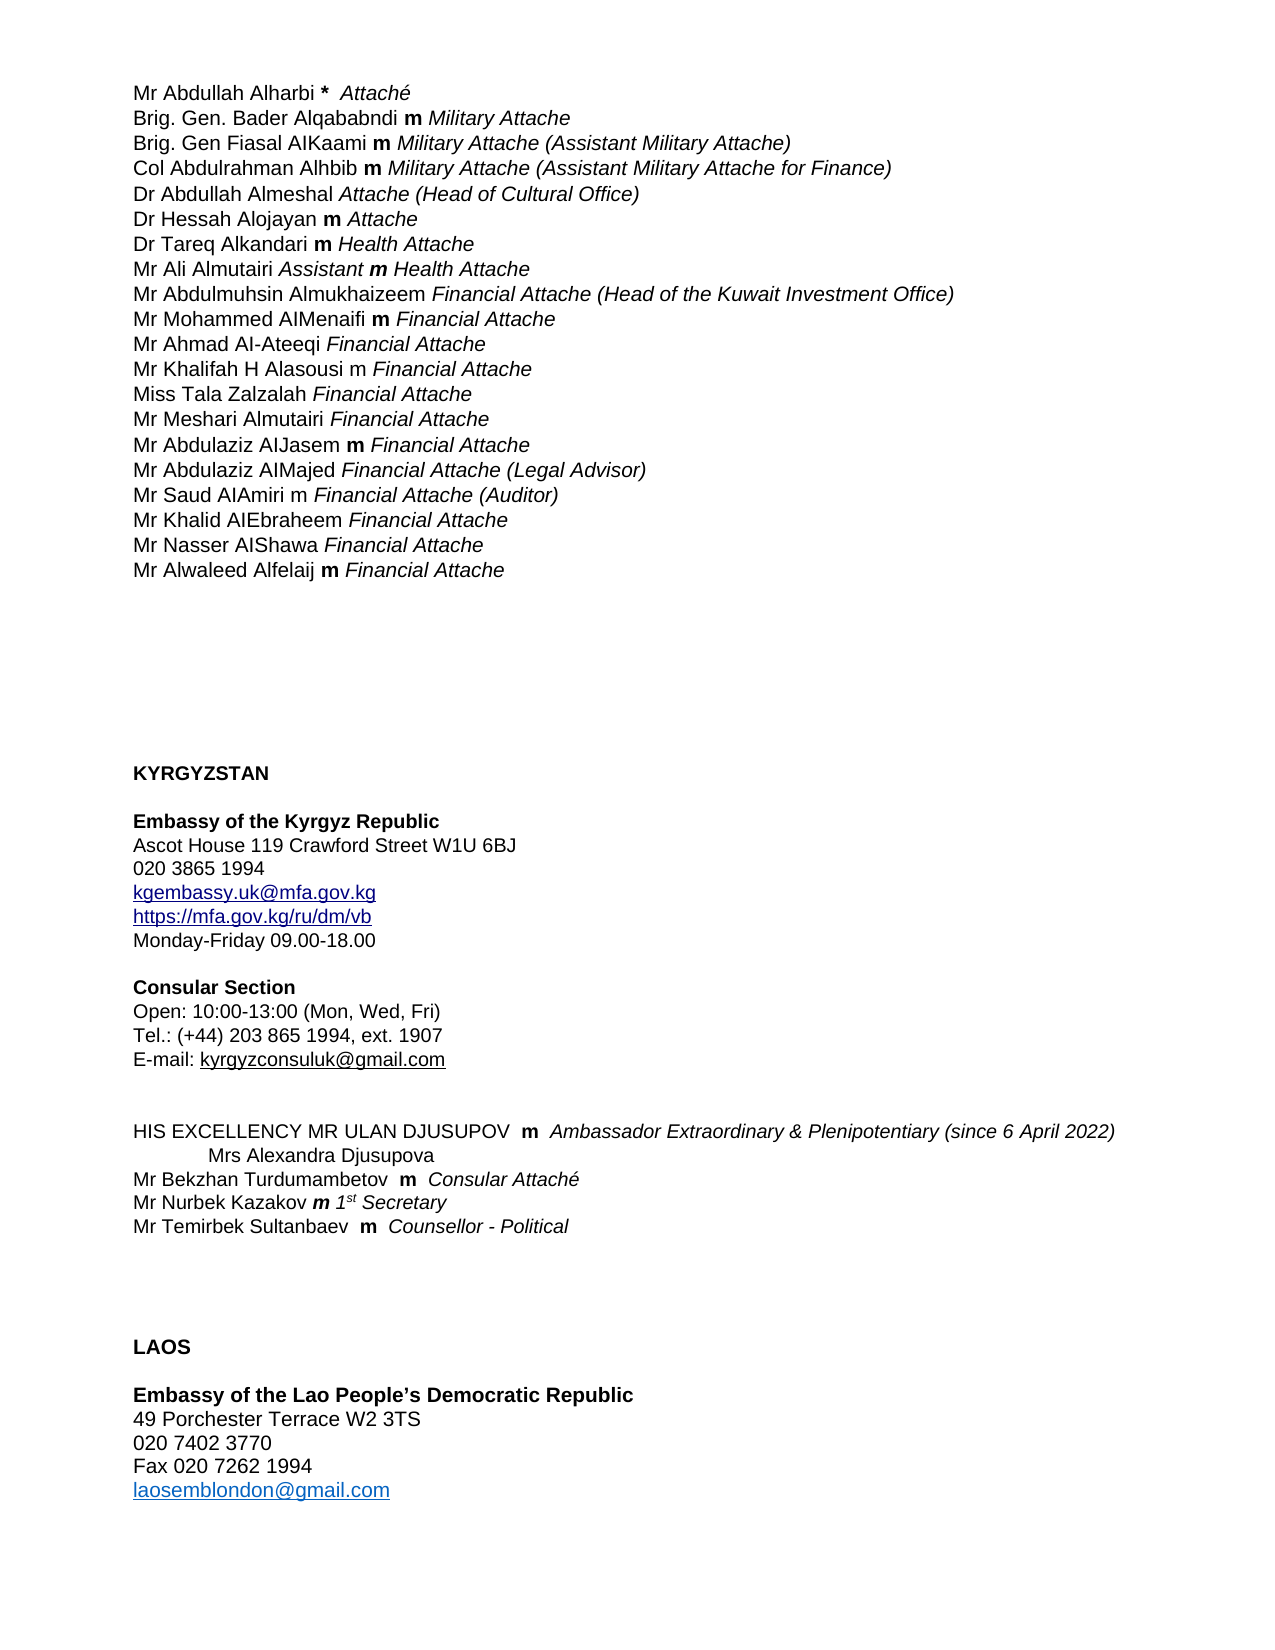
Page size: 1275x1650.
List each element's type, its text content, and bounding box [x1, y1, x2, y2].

text Dr Abdullah Almeshal Attache (Head of Cultural Office) [133, 181, 1181, 205]
text 020 3865 1994 [133, 857, 1181, 880]
text Mr Abdullah Alharbi * Attaché [133, 81, 1181, 105]
text Dr Hessah Alojayan m Attache [133, 206, 1181, 230]
text Monday-Friday 09.00-18.00 [133, 928, 1181, 951]
text Ascot House 119 Crawford Street W1U 6BJ [133, 833, 1181, 856]
text HIS EXCELLENCY MR ULAN DJUSUPOV m Ambassador Extraordinary & Plenipotentiary (since 6 April 2022) [133, 1120, 1181, 1143]
text Dr Tareq Alkandari m Health Attache [133, 232, 1181, 256]
text 020 7402 3770 [133, 1430, 1181, 1454]
text Fax 020 7262 1994 [133, 1454, 1181, 1478]
text KYRGYZSTAN [133, 762, 1181, 785]
text Mr Khalifah H Alasousi m Financial Attache [133, 357, 1181, 381]
text Mr Ahmad AI-Ateeqi Financial Attache [133, 332, 1181, 356]
text Mr Meshari Almutairi Financial Attache [133, 407, 1181, 431]
text Embassy of the Lao People’s Democratic Republic [133, 1382, 1181, 1406]
text Mr Khalid AIEbraheem Financial Attache [133, 508, 1181, 532]
text Mr Abdulaziz AIMajed Financial Attache (Legal Advisor) [133, 457, 1181, 481]
text Mr Nasser AIShawa Financial Attache [133, 533, 1181, 557]
text https://mfa.gov.kg/ru/dm/vb [133, 905, 1181, 927]
text Mr Bekzhan Turdumambetov m Consular Attaché [133, 1167, 1181, 1190]
text Mr Nurbek Kazakov m 1st Secretary [133, 1191, 1181, 1214]
text Mr Mohammed AIMenaifi m Financial Attache [133, 307, 1181, 331]
text Mr Ali Almutairi Assistant m Health Attache [133, 257, 1181, 281]
text Brig. Gen Fiasal AIKaami m Military Attache (Assistant Military Attache) [133, 131, 1181, 155]
text Open: 10:00-13:00 (Mon, Wed, Fri) [133, 1000, 1181, 1022]
text Miss Tala Zalzalah Financial Attache [133, 382, 1181, 406]
text Mrs Alexandra Djusupova [133, 1144, 1181, 1166]
text Mr Alwaleed Alfelaij m Financial Attache [133, 558, 1181, 582]
text LAOS [133, 1334, 1181, 1358]
text Embassy of the Kyrgyz Republic [133, 810, 1181, 832]
text Mr Abdulaziz AIJasem m Financial Attache [133, 432, 1181, 456]
text E-mail: kyrgyzconsuluk@gmail.com [133, 1047, 1181, 1071]
text Mr Saud AIAmiri m Financial Attache (Auditor) [133, 483, 1181, 507]
text Col Abdulrahman Alhbib m Military Attache (Assistant Military Attache for Finance) [133, 156, 1181, 180]
text laosemblondon@gmail.com [133, 1478, 1181, 1502]
text Mr Abdulmuhsin Almukhaizeem Financial Attache (Head of the Kuwait Investment Office) [133, 282, 1181, 306]
text Brig. Gen. Bader Alqababndi m Military Attache [133, 106, 1181, 130]
text Tel.: (+44) 203 865 1994, ext. 1907 [133, 1023, 1181, 1046]
text Mr Temirbek Sultanbaev m Counsellor - Political [133, 1215, 1181, 1238]
text kgembassy.uk@mfa.gov.kg [133, 881, 1181, 904]
text 49 Porchester Terrace W2 3TS [133, 1406, 1181, 1430]
text Consular Section [133, 976, 1181, 999]
